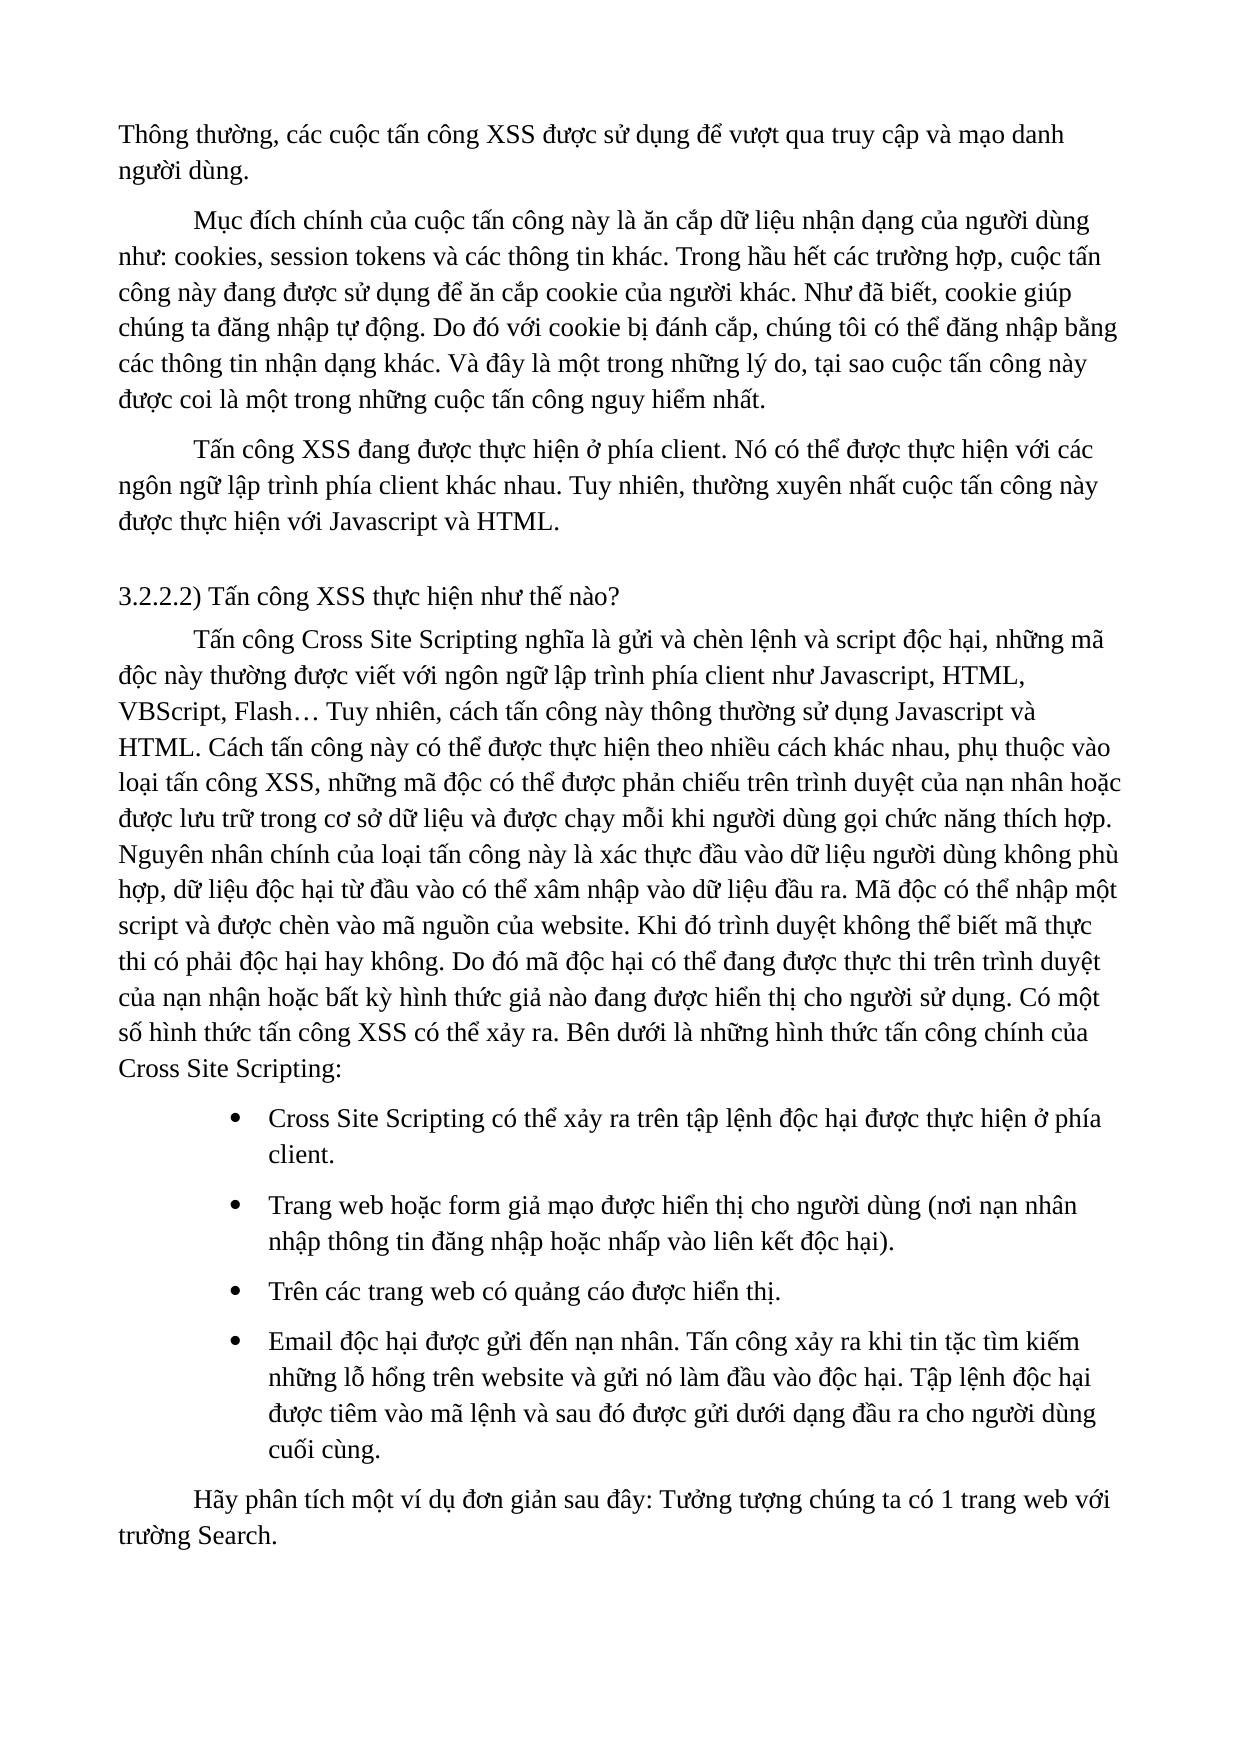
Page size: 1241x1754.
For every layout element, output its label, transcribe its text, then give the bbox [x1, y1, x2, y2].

list Cross Site Scripting có thể xảy ra trên tập lệnh độc hại được thực hiện ở phía client. [231, 1103, 1122, 1169]
text Tấn công XSS đang được thực hiện ở phía client. Nó có thể được thực hiện với các ngôn ngữ lập trình phía client khác nhau. Tuy nhiên, thường xuyên nhất cuộc tấn công này được thực hiện với Javascript và HTML. [118, 433, 1122, 536]
text Thông thường, các cuộc tấn công XSS được sử dụng để vượt qua truy cập và mạo danh người dùng. [118, 118, 1122, 185]
text Tấn công Cross Site Scripting nghĩa là gửi và chèn lệnh và script độc hại, những mã độc này thường được viết với ngôn ngữ lập trình phía client như Javascript, HTML, VBScript, Flash… Tuy nhiên, cách tấn công này thông thường sử dụng Javascript và HTML. Cách tấn công này có thể được thực hiện theo nhiều cách khác nhau, phụ thuộc vào loại tấn công XSS, những mã độc có thể được phản chiếu trên trình duyệt của nạn nhân hoặc được lưu trữ trong cơ sở dữ liệu và được chạy mỗi khi người dùng gọi chức năng thích hợp. Nguyên nhân chính của loại tấn công này là xác thực đầu vào dữ liệu người dùng không phù hợp, dữ liệu độc hại từ đầu vào có thể xâm nhập vào dữ liệu đầu ra. Mã độc có thể nhập một script và được chèn vào mã nguồn của website. Khi đó trình duyệt không thể biết mã thực thi có phải độc hại hay không. Do đó mã độc hại có thể đang được thực thi trên trình duyệt của nạn nhận hoặc bất kỳ hình thức giả nào đang được hiển thị cho người sử dụng. Có một số hình thức tấn công XSS có thể xảy ra. Bên dưới là những hình thức tấn công chính của Cross Site Scripting: [118, 623, 1122, 1083]
text Mục đích chính của cuộc tấn công này là ăn cắp dữ liệu nhận dạng của người dùng như: cookies, session tokens và các thông tin khác. Trong hầu hết các trường hợp, cuộc tấn công này đang được sử dụng để ăn cắp cookie của người khác. Như đã biết, cookie giúp chúng ta đăng nhập tự động. Do đó với cookie bị đánh cắp, chúng tôi có thể đăng nhập bằng các thông tin nhận dạng khác. Và đây là một trong những lý do, tại sao cuộc tấn công này được coi là một trong những cuộc tấn công nguy hiểm nhất. [118, 204, 1122, 414]
text Hãy phân tích một ví dụ đơn giản sau đây: Tưởng tượng chúng ta có 1 trang web với trường Search. [118, 1483, 1122, 1550]
list Email độc hại được gửi đến nạn nhân. Tấn công xảy ra khi tin tặc tìm kiếm những lỗ hổng trên website và gửi nó làm đầu vào độc hại. Tập lệnh độc hại được tiêm vào mã lệnh và sau đó được gửi dưới dạng đầu ra cho người dùng cuối cùng. [231, 1325, 1122, 1464]
list Trên các trang web có quảng cáo được hiển thị. [231, 1275, 1122, 1306]
list Trang web hoặc form giả mạo được hiển thị cho người dùng (nơi nạn nhân nhập thông tin đăng nhập hoặc nhấp vào liên kết độc hại). [231, 1189, 1122, 1256]
subtitle 3.2.2.2) Tấn công XSS thực hiện như thế nào? [118, 580, 1122, 611]
